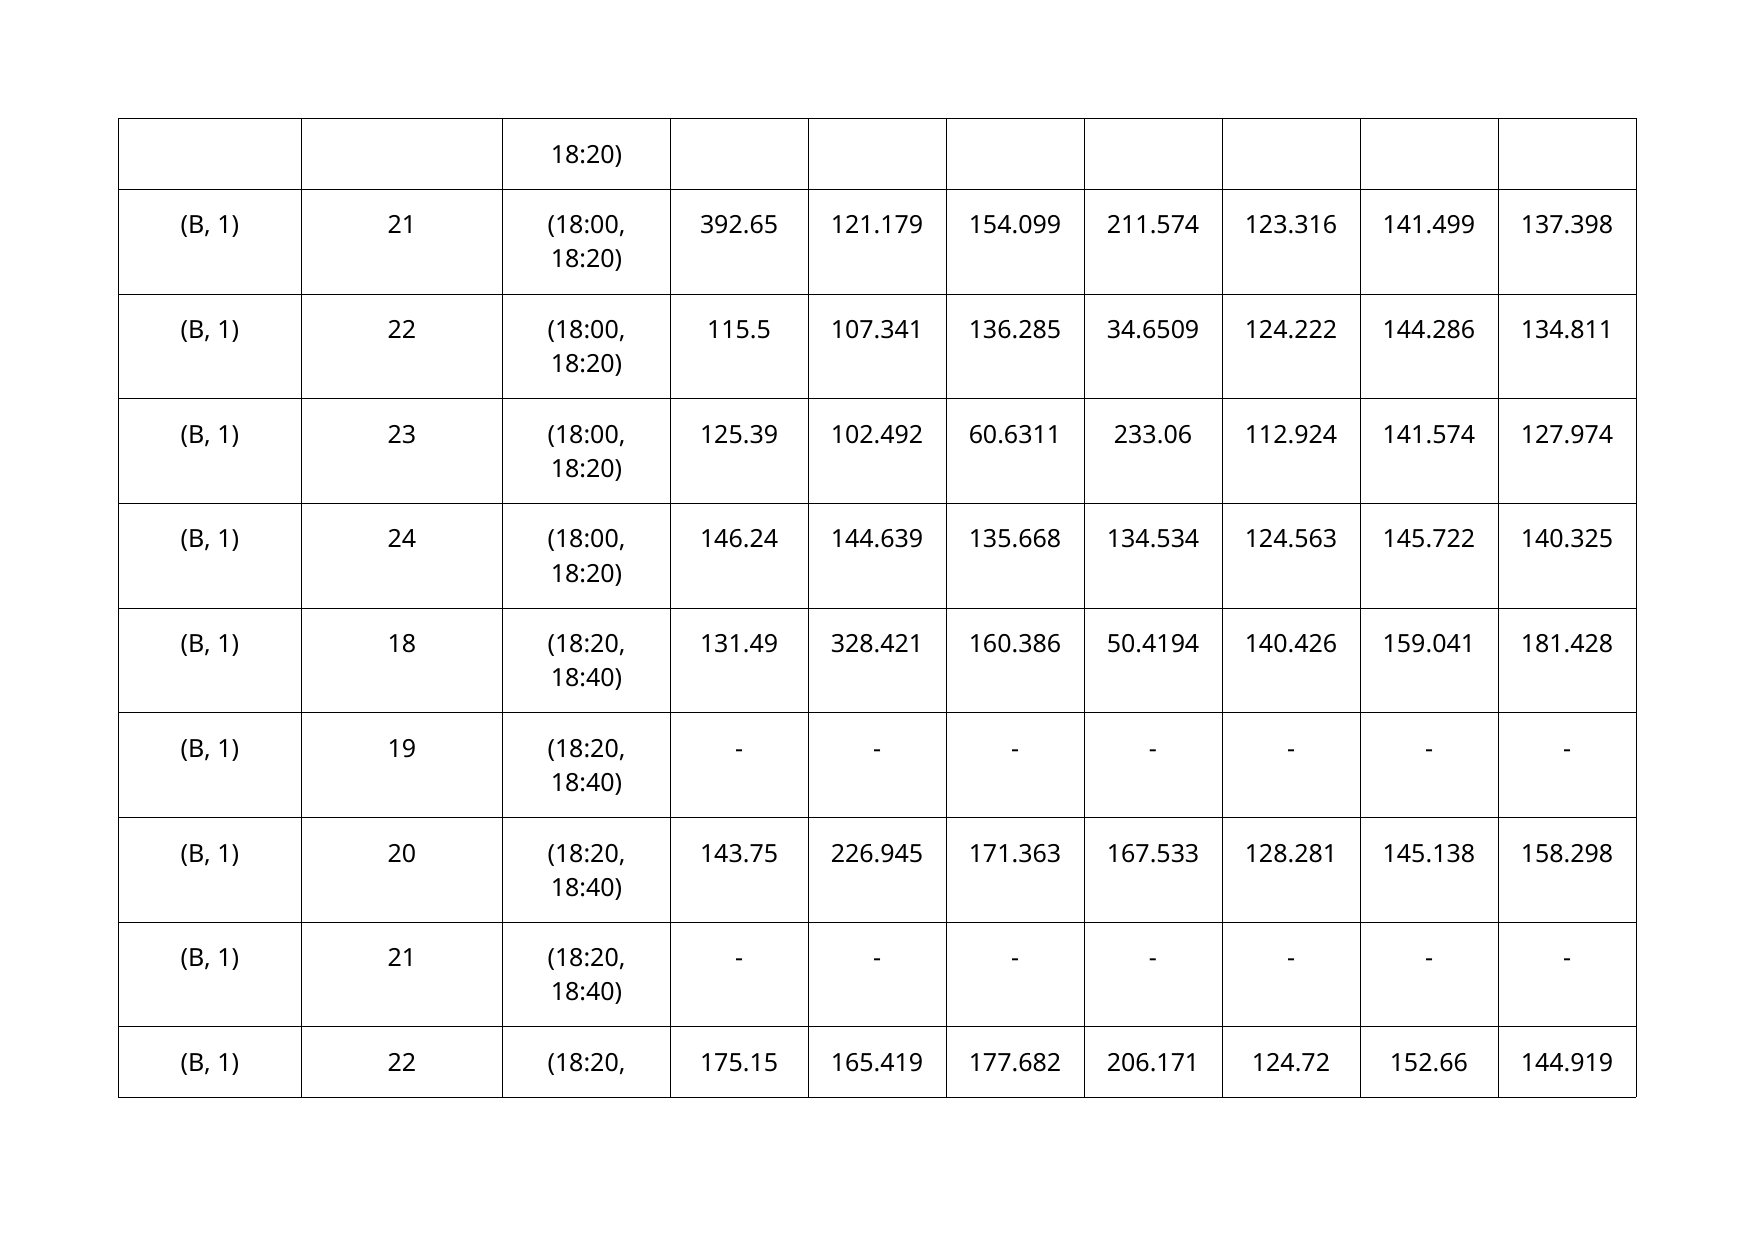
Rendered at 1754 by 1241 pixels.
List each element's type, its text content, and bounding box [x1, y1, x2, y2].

table_cell 121.179 [809, 190, 946, 293]
table_cell 158.298 [1499, 818, 1636, 922]
table_cell 146.24 [671, 504, 808, 607]
table_cell - [1223, 713, 1360, 817]
table_cell 22 [302, 1027, 502, 1097]
table_cell 175.15 [671, 1027, 808, 1097]
table_cell 124.72 [1223, 1027, 1360, 1097]
table_cell - [1085, 713, 1222, 817]
table_cell 60.6311 [947, 399, 1084, 503]
table_cell (B, 1) [119, 399, 301, 503]
table_cell 107.341 [809, 295, 946, 398]
table_cell - [1499, 713, 1636, 817]
table_cell 136.285 [947, 295, 1084, 398]
table_cell (B, 1) [119, 190, 301, 293]
table_cell 181.428 [1499, 609, 1636, 712]
table_cell 19 [302, 713, 502, 817]
table_cell 144.639 [809, 504, 946, 607]
table_cell 127.974 [1499, 399, 1636, 503]
table_cell (B, 1) [119, 818, 301, 922]
table_cell 128.281 [1223, 818, 1360, 922]
table_cell 137.398 [1499, 190, 1636, 293]
table_cell 392.65 [671, 190, 808, 293]
table_cell 144.286 [1361, 295, 1498, 398]
table_cell (18:20, 18:40) [503, 609, 670, 712]
table_cell - [1361, 713, 1498, 817]
table_cell 135.668 [947, 504, 1084, 607]
table_cell 145.138 [1361, 818, 1498, 922]
table_cell [1361, 119, 1498, 189]
table_cell - [671, 923, 808, 1026]
table_cell 21 [302, 923, 502, 1026]
table_cell 18:20) [503, 119, 670, 189]
table_cell 134.811 [1499, 295, 1636, 398]
table_cell [809, 119, 946, 189]
table_cell (18:00, 18:20) [503, 504, 670, 607]
table_cell 143.75 [671, 818, 808, 922]
table_cell (B, 1) [119, 713, 301, 817]
table_cell 123.316 [1223, 190, 1360, 293]
table_cell 165.419 [809, 1027, 946, 1097]
table_cell 24 [302, 504, 502, 607]
table_cell 140.325 [1499, 504, 1636, 607]
table_cell 211.574 [1085, 190, 1222, 293]
table_cell - [947, 923, 1084, 1026]
table_cell [1223, 119, 1360, 189]
table_cell [119, 119, 301, 189]
table_cell 131.49 [671, 609, 808, 712]
table_cell 115.5 [671, 295, 808, 398]
table_cell 328.421 [809, 609, 946, 712]
table_cell [671, 119, 808, 189]
table_cell [1499, 119, 1636, 189]
table_cell 18 [302, 609, 502, 712]
table_cell 23 [302, 399, 502, 503]
table_cell (18:00, 18:20) [503, 190, 670, 293]
table_cell (B, 1) [119, 1027, 301, 1097]
table_cell (18:20, 18:40) [503, 713, 670, 817]
table_cell (18:20, 18:40) [503, 818, 670, 922]
table_cell 160.386 [947, 609, 1084, 712]
table_cell 145.722 [1361, 504, 1498, 607]
table_cell 134.534 [1085, 504, 1222, 607]
table_cell 152.66 [1361, 1027, 1498, 1097]
table_cell (B, 1) [119, 295, 301, 398]
table_cell (18:20, 18:40) [503, 923, 670, 1026]
table_cell 141.499 [1361, 190, 1498, 293]
table_cell 124.222 [1223, 295, 1360, 398]
table_cell (B, 1) [119, 923, 301, 1026]
table_cell 233.06 [1085, 399, 1222, 503]
table_cell 171.363 [947, 818, 1084, 922]
table_cell - [809, 923, 946, 1026]
table_cell 141.574 [1361, 399, 1498, 503]
table_cell 21 [302, 190, 502, 293]
table_cell 34.6509 [1085, 295, 1222, 398]
table_cell (B, 1) [119, 609, 301, 712]
table_cell 144.919 [1499, 1027, 1636, 1097]
table_cell - [1223, 923, 1360, 1026]
table_cell 177.682 [947, 1027, 1084, 1097]
table_cell 140.426 [1223, 609, 1360, 712]
table_cell - [809, 713, 946, 817]
table_cell 167.533 [1085, 818, 1222, 922]
table_cell 20 [302, 818, 502, 922]
table_cell - [1361, 923, 1498, 1026]
table_cell 154.099 [947, 190, 1084, 293]
table_cell 22 [302, 295, 502, 398]
table_cell (18:00, 18:20) [503, 399, 670, 503]
table_cell 125.39 [671, 399, 808, 503]
table_cell - [947, 713, 1084, 817]
table_cell 112.924 [1223, 399, 1360, 503]
table_cell (B, 1) [119, 504, 301, 607]
table_cell (18:20, [503, 1027, 670, 1097]
table_cell 50.4194 [1085, 609, 1222, 712]
table_cell [302, 119, 502, 189]
table_cell 206.171 [1085, 1027, 1222, 1097]
table_cell [947, 119, 1084, 189]
table_cell - [1085, 923, 1222, 1026]
table_cell - [671, 713, 808, 817]
table_cell (18:00, 18:20) [503, 295, 670, 398]
table_cell [1085, 119, 1222, 189]
table_cell 102.492 [809, 399, 946, 503]
table_cell - [1499, 923, 1636, 1026]
table_cell 159.041 [1361, 609, 1498, 712]
table_cell 226.945 [809, 818, 946, 922]
table_cell 124.563 [1223, 504, 1360, 607]
